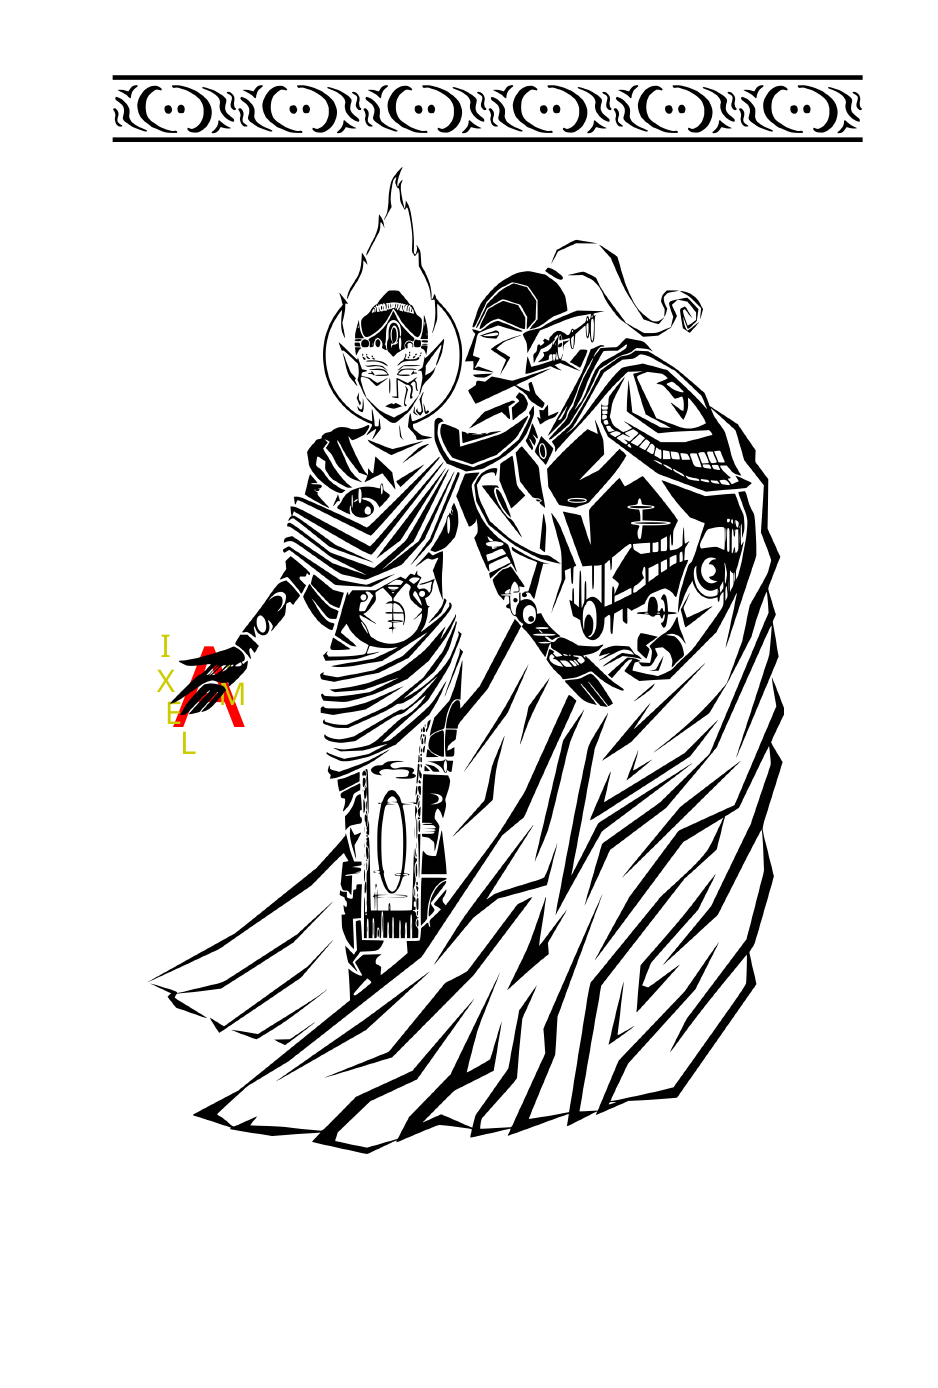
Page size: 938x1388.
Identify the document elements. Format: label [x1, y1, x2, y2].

picture [112, 75, 863, 142]
picture [147, 167, 784, 1154]
